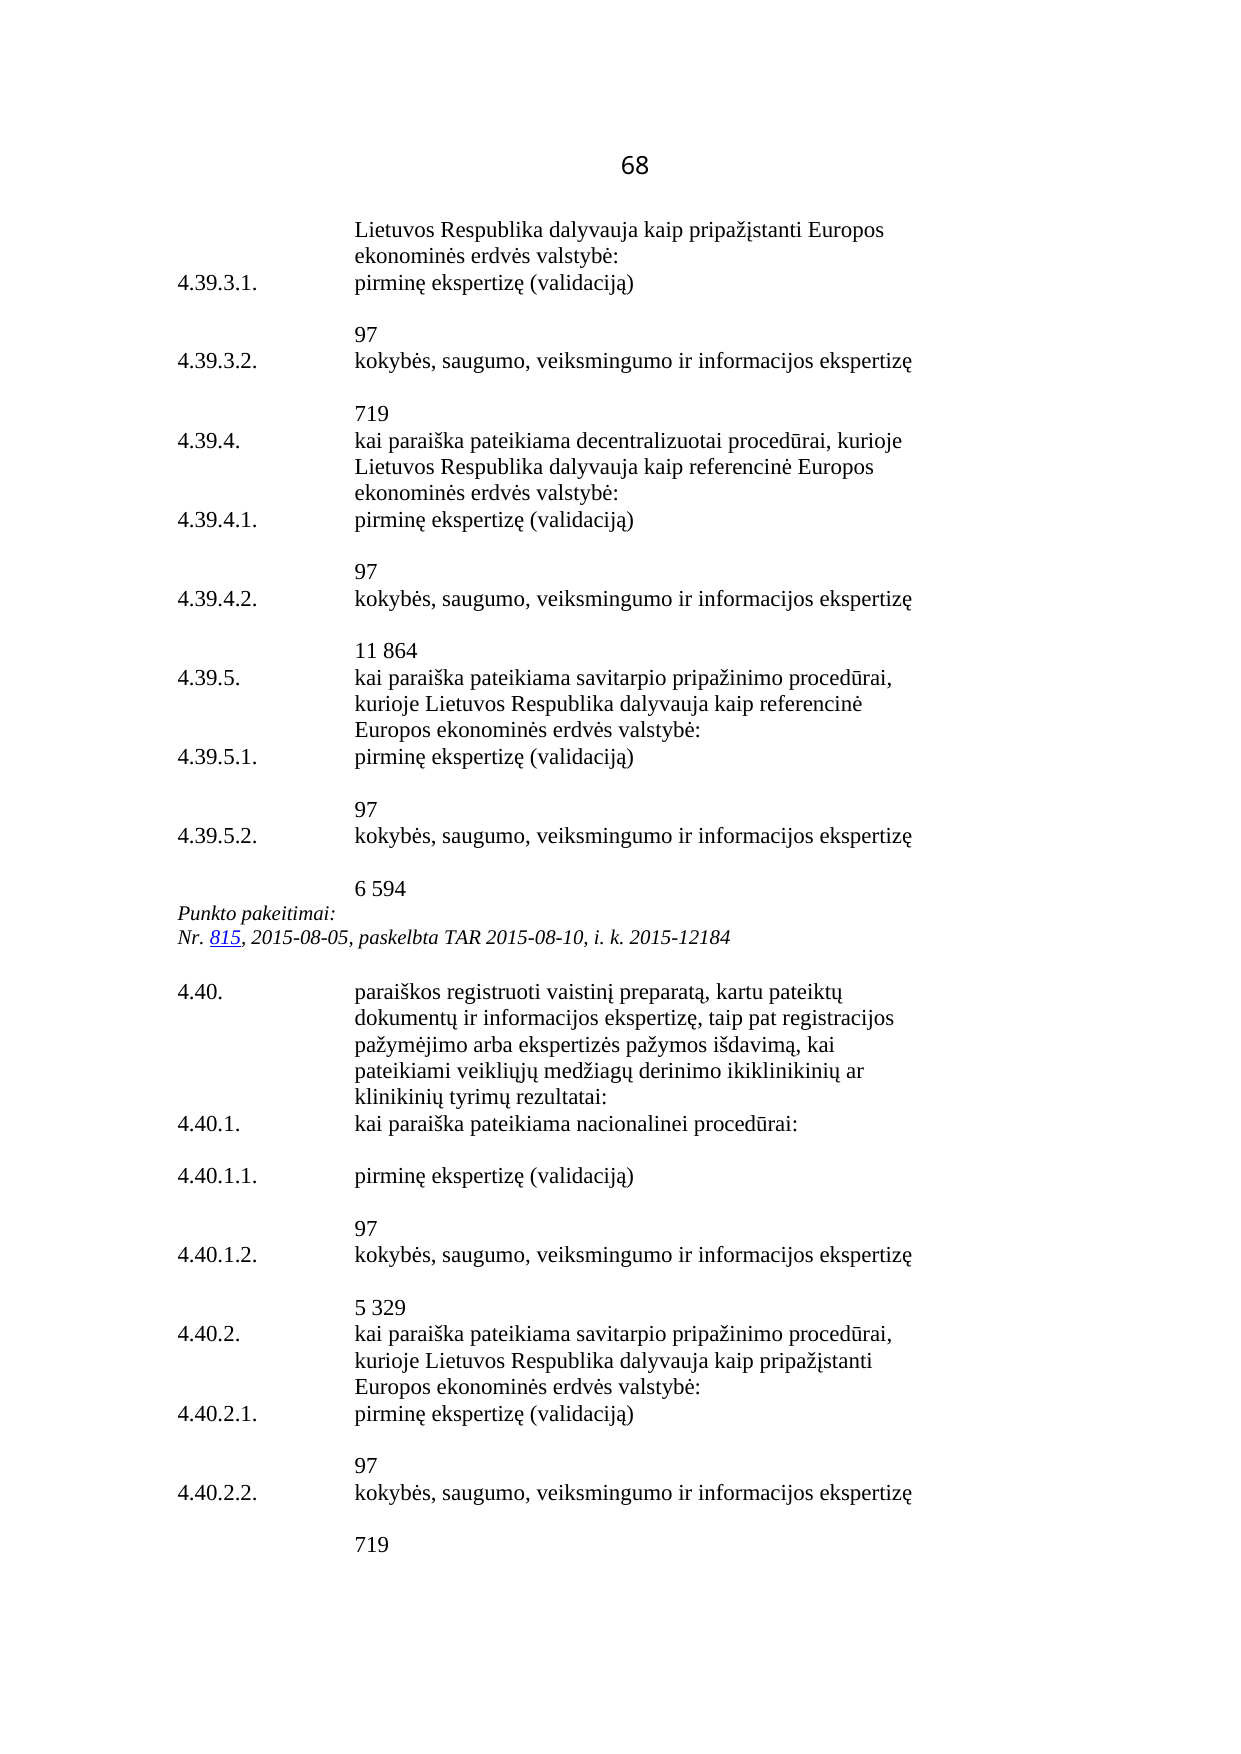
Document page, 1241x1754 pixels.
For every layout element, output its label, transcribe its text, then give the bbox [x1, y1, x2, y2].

text dokumentų ir informacijos ekspertizę, taip pat registracijos [354, 1004, 945, 1031]
text Lietuvos Respublika dalyvauja kaip pripažįstanti Europos [354, 216, 945, 242]
text ekonominės erdvės valstybė: [354, 242, 945, 268]
text 4.39.3.1. pirminę ekspertizę (validaciją) 97 [177, 268, 945, 348]
text Punkto pakeitimai: [177, 901, 1093, 925]
text Lietuvos Respublika dalyvauja kaip referencinė Europos [354, 453, 945, 479]
text ekonominės erdvės valstybė: [354, 479, 945, 506]
text 4.40. paraiškos registruoti vaistinį preparatą, kartu pateiktų [177, 978, 945, 1004]
text 4.39.4. kai paraiška pateikiama decentralizuotai procedūrai, kurioje [177, 427, 945, 453]
text pažymėjimo arba ekspertizės pažymos išdavimą, kai [354, 1031, 945, 1057]
text pateikiami veikliųjų medžiagų derinimo ikiklinikinių ar [354, 1057, 945, 1083]
text 4.40.1.2. kokybės, saugumo, veiksmingumo ir informacijos ekspertizę 5 329 [177, 1241, 945, 1321]
text Europos ekonominės erdvės valstybė: [354, 1373, 945, 1399]
text 4.39.4.2. kokybės, saugumo, veiksmingumo ir informacijos ekspertizę 11 864 [177, 585, 945, 664]
text klinikinių tyrimų rezultatai: [354, 1083, 945, 1110]
text 4.39.5.1. pirminę ekspertizę (validaciją) 97 [177, 743, 945, 822]
text 4.40.2.2. kokybės, saugumo, veiksmingumo ir informacijos ekspertizę 719 [177, 1479, 945, 1558]
text 4.40.1.1. pirminę ekspertizę (validaciją) 97 [177, 1162, 945, 1241]
text 4.39.3.2. kokybės, saugumo, veiksmingumo ir informacijos ekspertizę 719 [177, 348, 945, 427]
text 4.39.5.2. kokybės, saugumo, veiksmingumo ir informacijos ekspertizę 6 594 [177, 822, 945, 901]
text Europos ekonominės erdvės valstybė: [354, 717, 945, 743]
text 4.40.2. kai paraiška pateikiama savitarpio pripažinimo procedūrai, [177, 1321, 945, 1347]
text 4.40.2.1. pirminę ekspertizę (validaciją) 97 [177, 1399, 945, 1479]
text Nr. 815, 2015-08-05, paskelbta TAR 2015-08-10, i. k. 2015-12184 [177, 925, 1093, 949]
text 4.40.1. kai paraiška pateikiama nacionalinei procedūrai: [177, 1110, 945, 1162]
text 4.39.5. kai paraiška pateikiama savitarpio pripažinimo procedūrai, [177, 664, 945, 690]
text kurioje Lietuvos Respublika dalyvauja kaip referencinė [354, 690, 945, 717]
text kurioje Lietuvos Respublika dalyvauja kaip pripažįstanti [354, 1347, 945, 1373]
text 4.39.4.1. pirminę ekspertizę (validaciją) 97 [177, 506, 945, 585]
